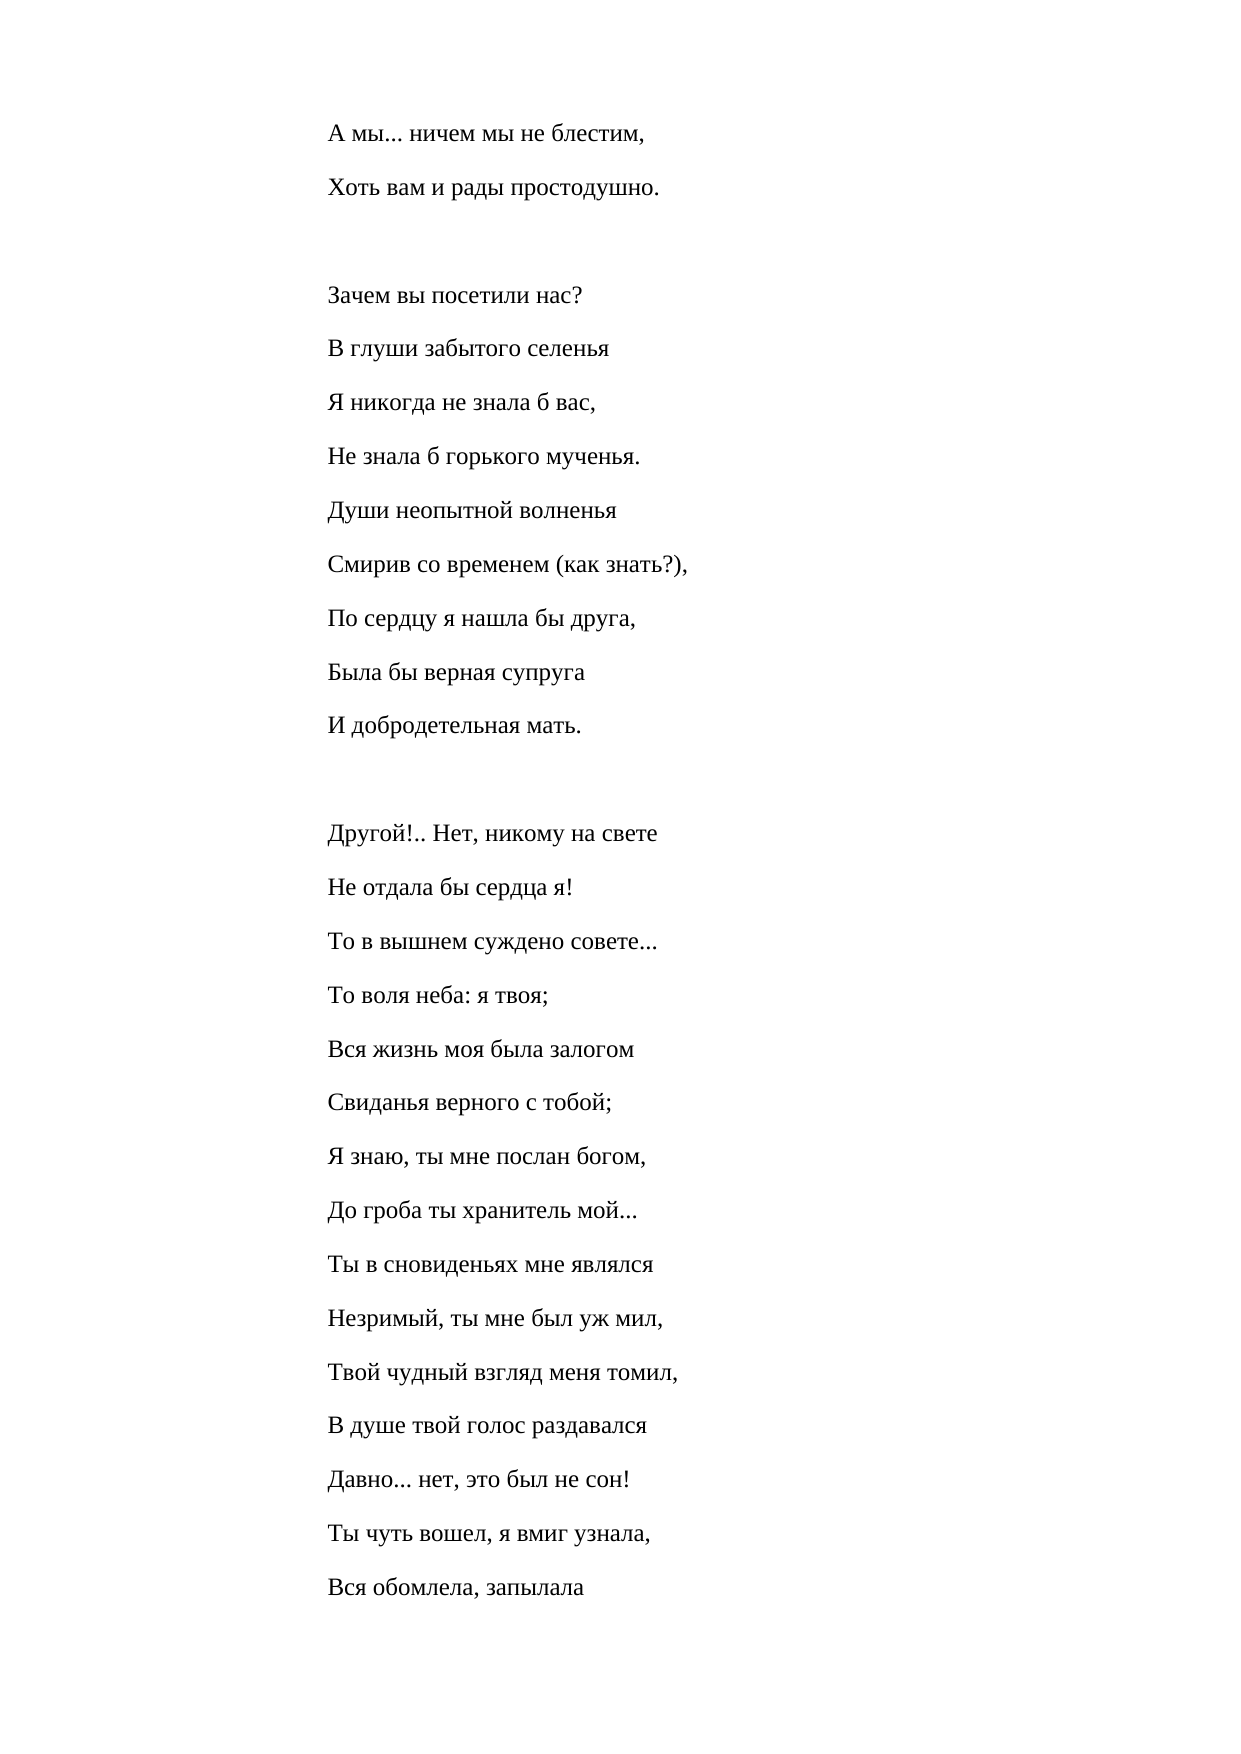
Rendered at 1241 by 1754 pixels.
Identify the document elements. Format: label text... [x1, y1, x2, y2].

text То воля неба: я твоя; [177, 980, 1152, 1008]
text Не знала б горького мученья. [177, 441, 1152, 470]
text Хоть вам и рады простодушно. [177, 172, 1152, 201]
text Смирив со временем (как знать?), [177, 549, 1152, 578]
text Не отдала бы сердца я! [177, 872, 1152, 901]
text Души неопытной волненья [177, 495, 1152, 524]
text Я знаю, ты мне послан богом, [177, 1141, 1152, 1170]
text Незримый, ты мне был уж мил, [177, 1303, 1152, 1332]
text Была бы верная супруга [177, 657, 1152, 685]
text По сердцу я нашла бы друга, [177, 603, 1152, 632]
text В глуши забытого селенья [177, 333, 1152, 362]
text И добродетельная мать. [177, 711, 1152, 739]
text Ты чуть вошел, я вмиг узнала, [177, 1518, 1152, 1547]
text Я никогда не знала б вас, [177, 387, 1152, 416]
text Давно... нет, это был не сон! [177, 1464, 1152, 1493]
text В душе твой голос раздавался [177, 1411, 1152, 1439]
text Зачем вы посетили нас? [177, 280, 1152, 308]
text Другой!.. Нет, никому на свете [177, 818, 1152, 847]
text Свиданья верного с тобой; [177, 1087, 1152, 1116]
text Ты в сновиденьях мне являлся [177, 1249, 1152, 1278]
text Вся обомлела, запылала [177, 1572, 1152, 1601]
text Вся жизнь моя была залогом [177, 1034, 1152, 1062]
text Твой чудный взгляд меня томил, [177, 1357, 1152, 1386]
text То в вышнем суждено совете... [177, 926, 1152, 955]
text До гроба ты хранитель мой... [177, 1195, 1152, 1224]
text А мы... ничем мы не блестим, [177, 118, 1152, 147]
